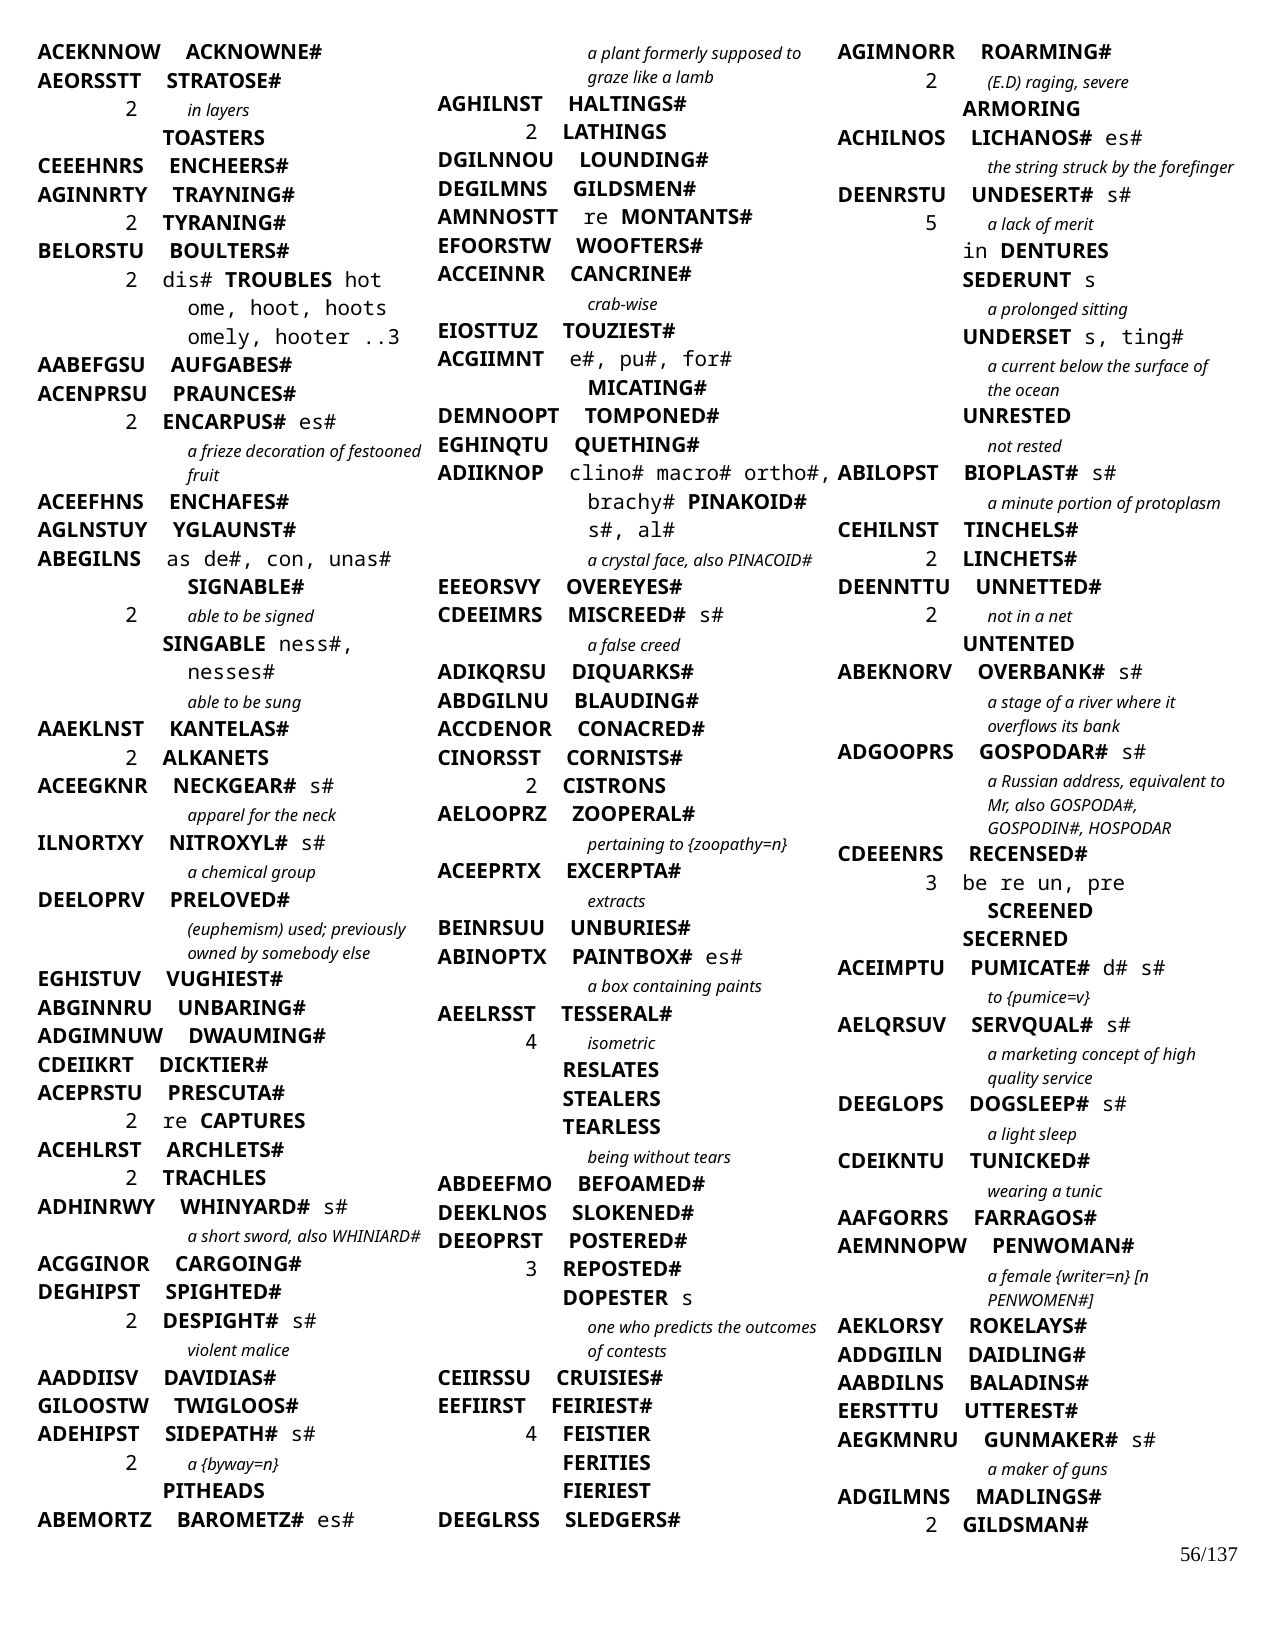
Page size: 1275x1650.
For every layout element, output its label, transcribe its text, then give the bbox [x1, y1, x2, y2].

text a frieze decoration of festooned fruit [37, 436, 437, 487]
text ADEHIPST SIDEPATH# s# [37, 1419, 437, 1448]
text AABDILNS BALADINS# [837, 1368, 1237, 1397]
text CINORSST CORNISTS# [437, 743, 837, 771]
text EEFIIRST FEIRIEST# [437, 1391, 837, 1419]
text CDEIIKRT DICKTIER# [37, 1050, 437, 1078]
text ADGOOPRS GOSPODAR# s# [837, 737, 1237, 765]
text 3 be re un, pre SCREENED [837, 868, 1237, 924]
text AAEKLNST KANTELAS# [37, 714, 437, 743]
text DEEGLOPS DOGSLEEP# s# [837, 1089, 1237, 1118]
text wearing a tunic [837, 1175, 1237, 1203]
text ADIKQRSU DIQUARKS# [437, 657, 837, 686]
text ILNORTXY NITROXYL# s# [37, 828, 437, 856]
text AEELRSST TESSERAL# [437, 999, 837, 1027]
text ACGIIMNT e#, pu#, for# MICATING# [437, 344, 837, 401]
text extracts [437, 885, 837, 913]
text pertaining to {zoopathy=n} [437, 828, 837, 856]
text a Russian address, equivalent to Mr, also GOSPODA#, GOSPODIN#, HOSPODAR [837, 765, 1237, 839]
text BEINRSUU UNBURIES# [437, 913, 837, 942]
text ADGILMNS MADLINGS# [837, 1482, 1237, 1510]
text CDEIKNTU TUNICKED# [837, 1146, 1237, 1175]
text DEENNTTU UNNETTED# [837, 572, 1237, 601]
text 2 (E.D) raging, severe [837, 66, 1237, 94]
text a plant formerly supposed to graze like a lamb [437, 37, 837, 89]
text a box containing paints [437, 970, 837, 999]
text 2 in layers [37, 94, 437, 123]
text a light sleep [837, 1118, 1237, 1146]
text apparel for the neck [37, 799, 437, 828]
text a short sword, also WHINIARD# [37, 1220, 437, 1249]
text AAFGORRS FARRAGOS# [837, 1203, 1237, 1232]
text AEMNNOPW PENWOMAN# [837, 1232, 1237, 1260]
text TOASTERS [37, 123, 437, 151]
text 2 not in a net [837, 601, 1237, 629]
text ABEMORTZ BAROMETZ# es# [37, 1505, 437, 1533]
text a prolonged sitting [837, 293, 1237, 322]
text 2 a {byway=n} [37, 1448, 437, 1476]
text FIERIEST [437, 1476, 837, 1505]
text ACEKNNOW ACKNOWNE# [37, 37, 437, 66]
text a minute portion of protoplasm [837, 487, 1237, 515]
text TEARLESS [437, 1112, 837, 1141]
text DEEOPRST POSTERED# [437, 1226, 837, 1254]
text PITHEADS [37, 1476, 437, 1505]
text EFOORSTW WOOFTERS# [437, 231, 837, 259]
text ADIIKNOP clino# macro# ortho#, brachy# PINAKOID# s#, al# [437, 458, 837, 544]
text ABEKNORV OVERBANK# s# [837, 657, 1237, 686]
text DEELOPRV PRELOVED# [37, 885, 437, 913]
text EIOSTTUZ TOUZIEST# [437, 316, 837, 344]
text 2 CISTRONS [437, 771, 837, 799]
text EGHINQTU QUETHING# [437, 430, 837, 458]
text ABGINNRU UNBARING# [37, 993, 437, 1021]
text ADGIMNUW DWAUMING# [37, 1021, 437, 1050]
text able to be sung [37, 686, 437, 714]
text AELOOPRZ ZOOPERAL# [437, 799, 837, 828]
text ACEHLRST ARCHLETS# [37, 1135, 437, 1163]
text 2 re CAPTURES [37, 1107, 437, 1135]
text 5 a lack of merit [837, 208, 1237, 237]
text DEENRSTU UNDESERT# s# [837, 180, 1237, 208]
text ACEIMPTU PUMICATE# d# s# [837, 953, 1237, 981]
text (euphemism) used; previously owned by somebody else [37, 913, 437, 964]
text a chemical group [37, 856, 437, 885]
text 3 REPOSTED# [437, 1254, 837, 1283]
text AEORSSTT STRATOSE# [37, 66, 437, 94]
text DEEKLNOS SLOKENED# [437, 1198, 837, 1226]
text CEHILNST TINCHELS# [837, 515, 1237, 544]
text GILOOSTW TWIGLOOS# [37, 1391, 437, 1419]
text UNTENTED [837, 629, 1237, 657]
text ADHINRWY WHINYARD# s# [37, 1192, 437, 1220]
text ACENPRSU PRAUNCES# [37, 379, 437, 407]
text DOPESTER s [437, 1283, 837, 1311]
text 2 TYRANING# [37, 208, 437, 237]
text BELORSTU BOULTERS# [37, 237, 437, 265]
text SECERNED [837, 924, 1237, 953]
text ACEEPRTX EXCERPTA# [437, 856, 837, 885]
text not rested [837, 430, 1237, 458]
text DEMNOOPT TOMPONED# [437, 401, 837, 430]
text UNDERSET s, ting# [837, 322, 1237, 350]
text ACEEGKNR NECKGEAR# s# [37, 771, 437, 799]
text 2 able to be signed [37, 601, 437, 629]
text AGIMNORR ROARMING# [837, 37, 1237, 66]
text RESLATES [437, 1056, 837, 1084]
text a current below the surface of the ocean [837, 350, 1237, 401]
text ABILOPST BIOPLAST# s# [837, 458, 1237, 487]
text AGHILNST HALTINGS# [437, 89, 837, 117]
text being without tears [437, 1141, 837, 1169]
text ACEEFHNS ENCHAFES# [37, 487, 437, 515]
text 2 ALKANETS [37, 743, 437, 771]
text a maker of guns [837, 1453, 1237, 1482]
text CEIIRSSU CRUISIES# [437, 1363, 837, 1391]
text FERITIES [437, 1448, 837, 1476]
text a false creed [437, 629, 837, 657]
text DEGHIPST SPIGHTED# [37, 1277, 437, 1306]
text AEGKMNRU GUNMAKER# s# [837, 1425, 1237, 1453]
text AABEFGSU AUFGABES# [37, 350, 437, 379]
text violent malice [37, 1334, 437, 1363]
text SINGABLE ness#, nesses# [37, 629, 437, 686]
text ACHILNOS LICHANOS# es# [837, 123, 1237, 151]
text UNRESTED [837, 401, 1237, 430]
text 2 ENCARPUS# es# [37, 407, 437, 436]
text AGLNSTUY YGLAUNST# [37, 515, 437, 544]
text a marketing concept of high quality service [837, 1038, 1237, 1089]
text one who predicts the outcomes of contests [437, 1311, 837, 1363]
text EGHISTUV VUGHIEST# [37, 964, 437, 993]
text ACGGINOR CARGOING# [37, 1249, 437, 1277]
text AGINNRTY TRAYNING# [37, 180, 437, 208]
text 4 isometric [437, 1027, 837, 1056]
text CDEEENRS RECENSED# [837, 839, 1237, 868]
text ACEPRSTU PRESCUTA# [37, 1078, 437, 1107]
text 2 GILDSMAN# [837, 1510, 1237, 1539]
text in DENTURES [837, 237, 1237, 265]
text 2 LATHINGS [437, 117, 837, 146]
text STEALERS [437, 1084, 837, 1112]
text AMNNOSTT re MONTANTS# [437, 202, 837, 231]
text crab-wise [437, 288, 837, 316]
text ABINOPTX PAINTBOX# es# [437, 942, 837, 970]
text 2 DESPIGHT# s# [37, 1306, 437, 1334]
text ADDGIILN DAIDLING# [837, 1340, 1237, 1368]
text CEEEHNRS ENCHEERS# [37, 151, 437, 180]
text a female {writer=n} [n PENWOMEN#] [837, 1260, 1237, 1311]
text AELQRSUV SERVQUAL# s# [837, 1010, 1237, 1038]
text ACCDENOR CONACRED# [437, 714, 837, 743]
text ABEGILNS as de#, con, unas# SIGNABLE# [37, 544, 437, 601]
text a stage of a river where it overflows its bank [837, 686, 1237, 737]
text DEEGLRSS SLEDGERS# [437, 1505, 837, 1533]
text DEGILMNS GILDSMEN# [437, 174, 837, 202]
text 2 dis# TROUBLES hot ome, hoot, hoots omely, hooter ..3 [37, 265, 437, 350]
text ARMORING [837, 94, 1237, 123]
text 4 FEISTIER [437, 1419, 837, 1448]
text DGILNNOU LOUNDING# [437, 146, 837, 174]
text ACCEINNR CANCRINE# [437, 259, 837, 288]
text ABDGILNU BLAUDING# [437, 686, 837, 714]
text ABDEEFMO BEFOAMED# [437, 1169, 837, 1198]
text SEDERUNT s [837, 265, 1237, 293]
text 2 LINCHETS# [837, 544, 1237, 572]
text AEKLORSY ROKELAYS# [837, 1311, 1237, 1340]
text to {pumice=v} [837, 981, 1237, 1010]
text a crystal face, also PINACOID# [437, 544, 837, 572]
text EEEORSVY OVEREYES# [437, 572, 837, 601]
text the string struck by the forefinger [837, 151, 1237, 180]
text AADDIISV DAVIDIAS# [37, 1363, 437, 1391]
text 2 TRACHLES [37, 1163, 437, 1192]
text EERSTTTU UTTEREST# [837, 1397, 1237, 1425]
text CDEEIMRS MISCREED# s# [437, 601, 837, 629]
